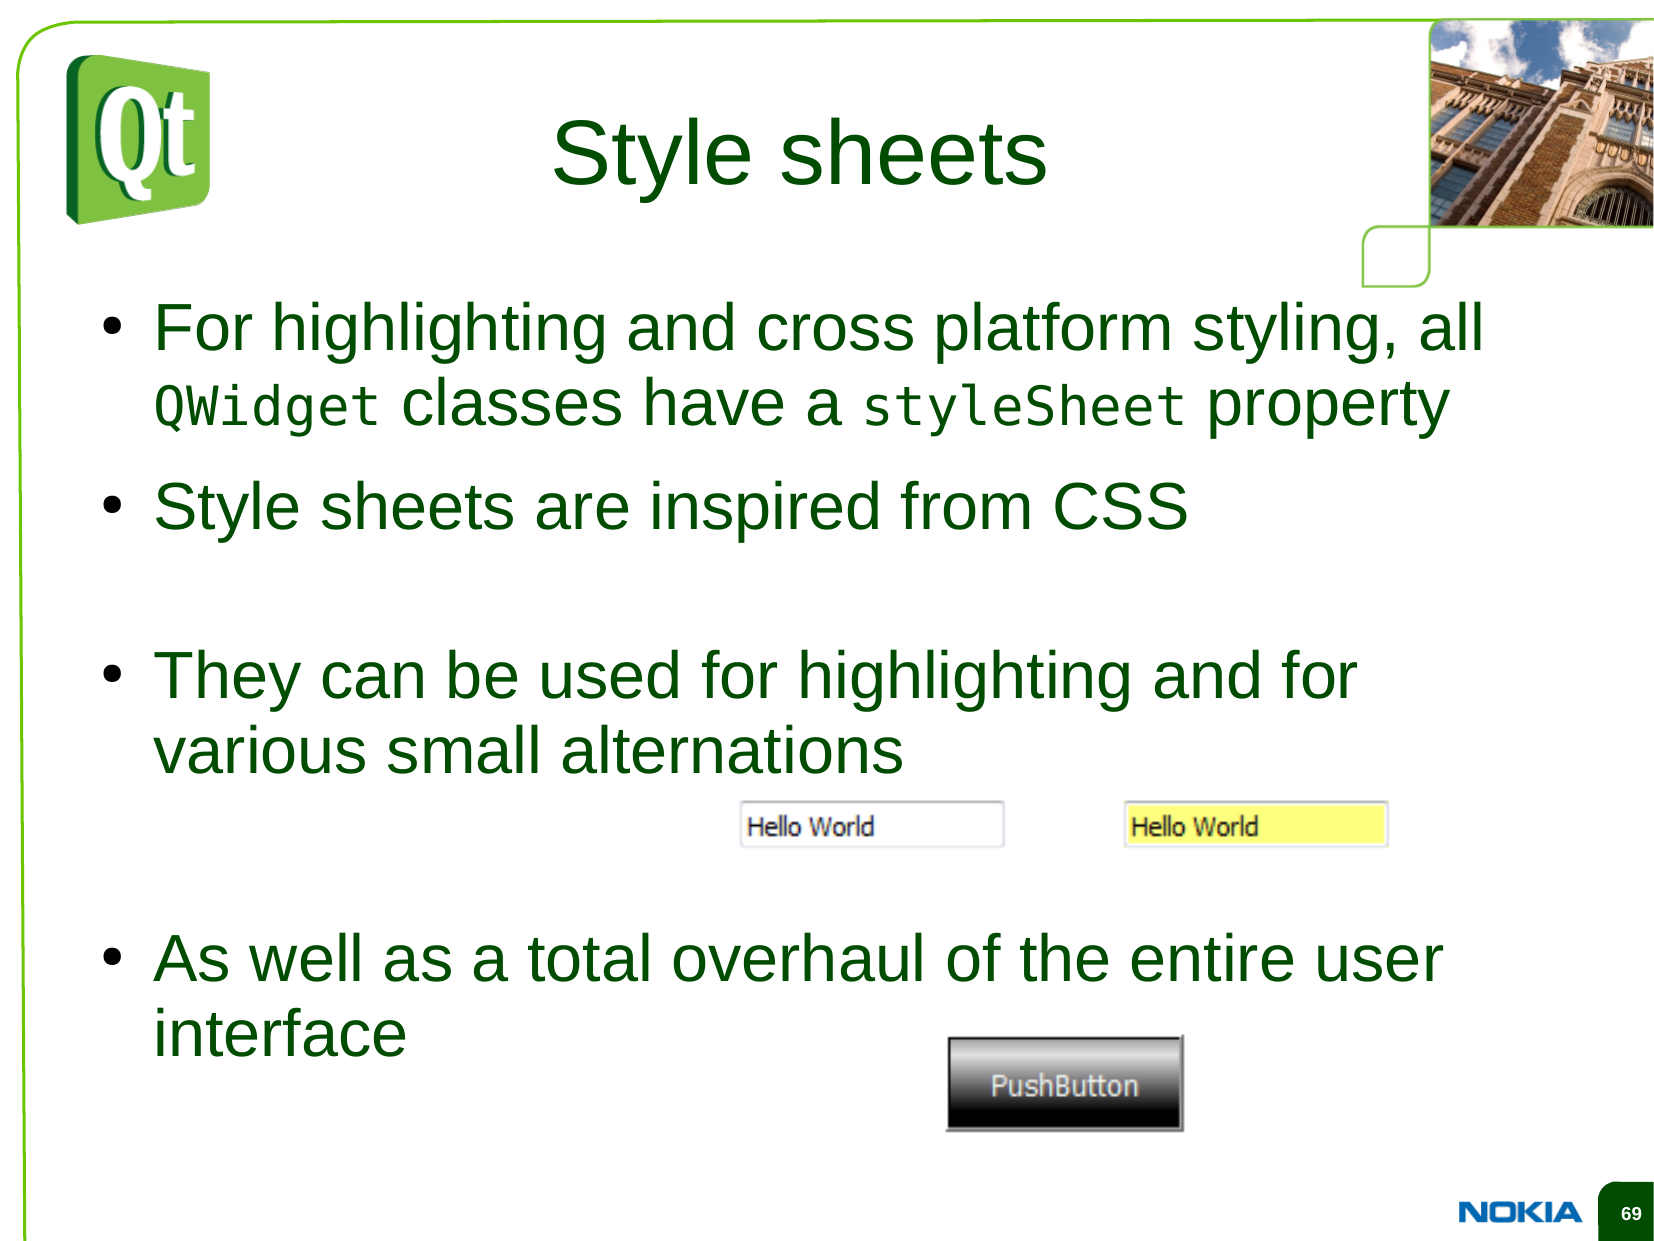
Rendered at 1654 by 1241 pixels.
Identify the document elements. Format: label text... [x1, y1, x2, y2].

picture [1459, 1201, 1583, 1223]
title Style sheets [263, 49, 1338, 257]
picture [944, 1033, 1187, 1135]
picture [738, 799, 1008, 851]
list For highlighting and cross platform styling, all QWidget classes have a styleSheet property Style sheets are inspired from CSS They can be used for highlighting and for various small alternations As well as a total overhaul of the entire user interface [82, 290, 1571, 1094]
picture [66, 55, 210, 225]
picture [1338, 7, 1654, 308]
picture [1122, 799, 1392, 851]
